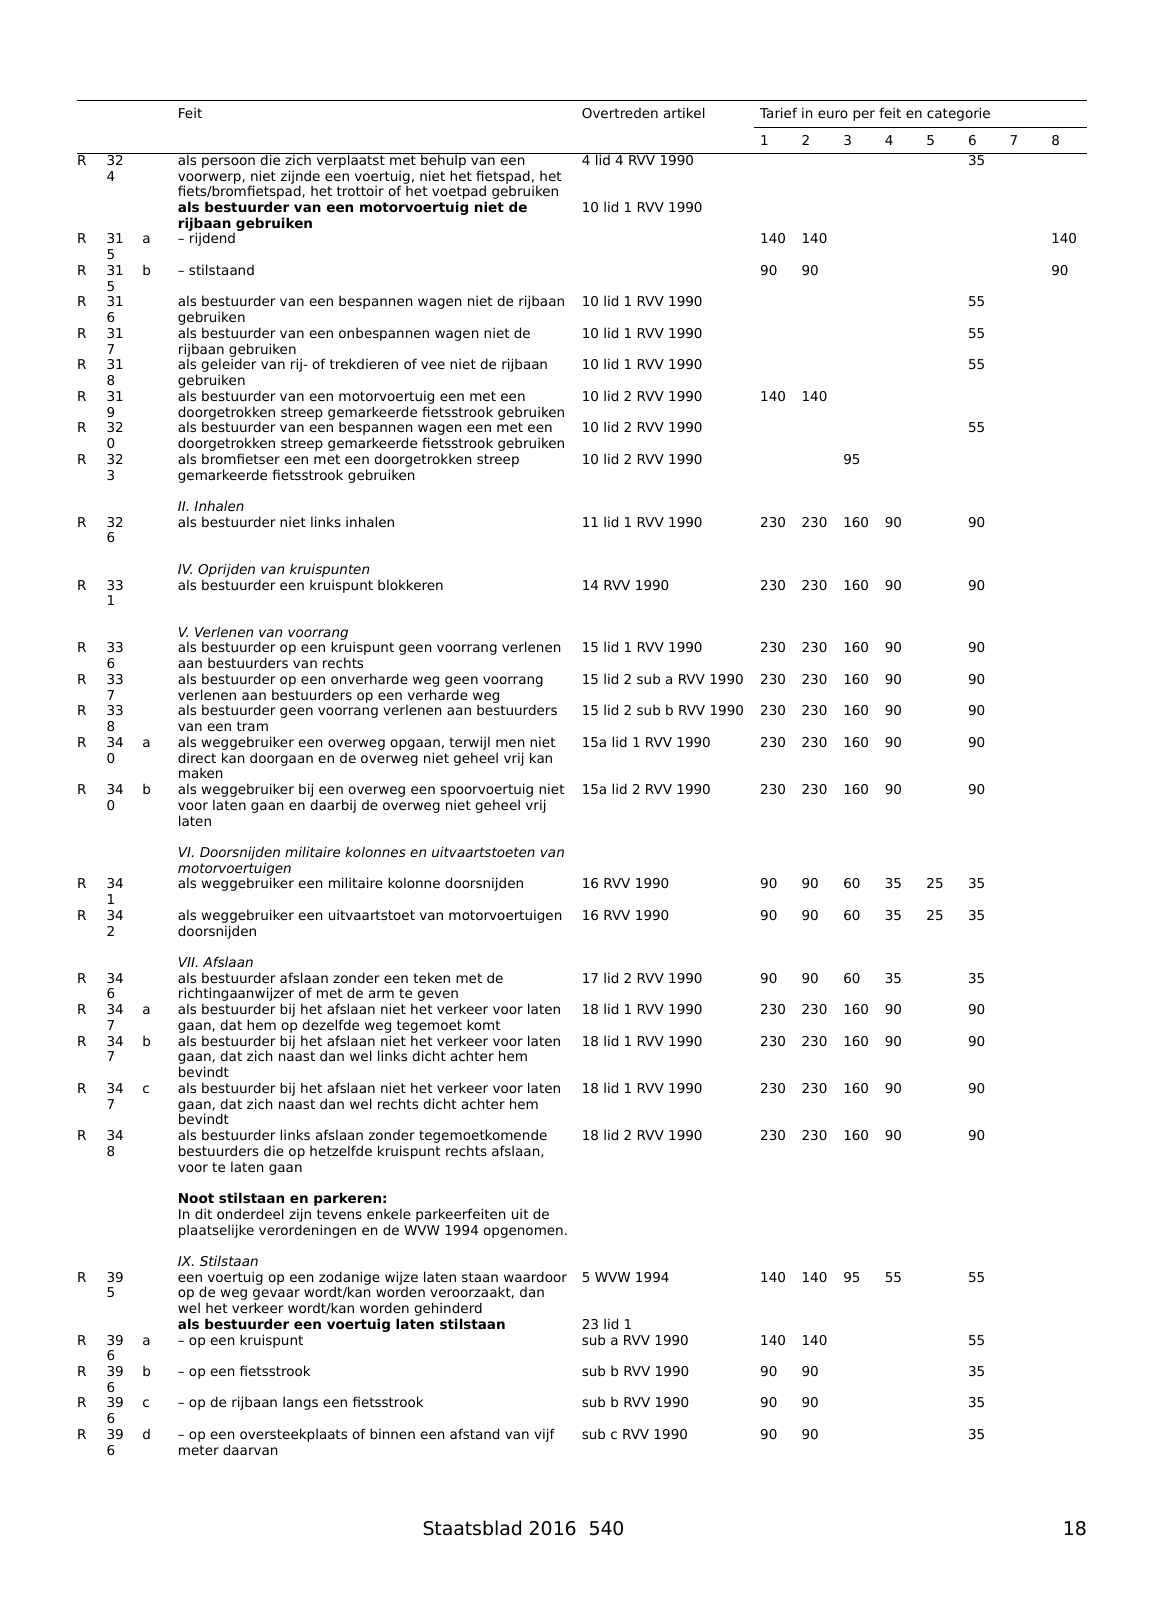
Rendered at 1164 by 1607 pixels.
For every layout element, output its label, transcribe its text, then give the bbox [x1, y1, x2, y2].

table_cell 331 [101, 578, 136, 609]
table_cell als bestuurder van een motorvoertuig niet de rijbaan gebruiken [172, 200, 576, 231]
table_cell 336 [101, 640, 136, 672]
table_cell [879, 562, 920, 577]
table_cell Noot stilstaan en parkeren: [172, 1191, 576, 1207]
table_cell 90 [962, 703, 1003, 735]
table_cell 396 [101, 1427, 136, 1458]
table_cell [1004, 263, 1045, 294]
table_cell 90 [796, 263, 837, 294]
table_cell [837, 1364, 879, 1395]
table_cell 1 [754, 128, 796, 153]
table_cell [1004, 562, 1045, 577]
table_cell [920, 578, 962, 609]
table_cell [1004, 294, 1045, 326]
table_cell [879, 1238, 920, 1254]
table_cell 230 [796, 703, 837, 735]
table_cell [796, 499, 837, 514]
table_cell 2 [796, 128, 837, 153]
table_cell 10 lid 1 RVV 1990 [576, 294, 754, 326]
table_cell a [136, 1333, 172, 1364]
table_cell [920, 672, 962, 703]
table_cell [136, 420, 172, 452]
table_cell [920, 483, 962, 499]
table_cell [1004, 452, 1045, 483]
table_cell [136, 357, 172, 389]
table_cell [920, 1333, 962, 1364]
table_cell als bestuurder van een motorvoertuig een met een doorgetrokken streep gemarkeerde fietsstrook gebruiken [172, 389, 576, 420]
table_cell R [77, 1427, 101, 1458]
table_cell R [77, 1002, 101, 1033]
table_cell 55 [962, 326, 1003, 357]
table_cell 160 [837, 1128, 879, 1175]
table_cell [796, 609, 837, 624]
table_cell [1045, 735, 1087, 782]
table_cell [1004, 971, 1045, 1002]
table_cell R [77, 703, 101, 735]
table_cell [136, 955, 172, 971]
table_cell 60 [837, 876, 879, 908]
table_cell R [77, 357, 101, 389]
table_cell [576, 845, 754, 876]
table_cell 317 [101, 326, 136, 357]
table_cell [1004, 955, 1045, 971]
table_cell 23 lid 1 [576, 1317, 754, 1332]
table_cell 95 [837, 452, 879, 483]
table_cell 90 [962, 1034, 1003, 1081]
table_cell 230 [796, 578, 837, 609]
table_cell [962, 1175, 1003, 1191]
table_cell R [77, 735, 101, 782]
table_cell [136, 562, 172, 577]
table_cell [576, 1175, 754, 1191]
table_cell 90 [796, 908, 837, 939]
table_cell sub b RVV 1990 [576, 1364, 754, 1395]
table_cell [101, 609, 136, 624]
table_cell 347 [101, 1034, 136, 1081]
table_cell [879, 546, 920, 562]
table_cell 90 [879, 735, 920, 782]
table_cell 230 [754, 515, 796, 546]
table_cell [101, 1207, 136, 1238]
table_cell [962, 829, 1003, 845]
table_cell [1045, 389, 1087, 420]
table_cell [754, 609, 796, 624]
table_cell 35 [962, 1364, 1003, 1395]
table_cell 90 [879, 1034, 920, 1081]
table_cell 346 [101, 971, 136, 1002]
table_cell [962, 955, 1003, 971]
table_cell [576, 939, 754, 955]
table_cell [101, 1191, 136, 1207]
table_cell [101, 127, 136, 153]
table_cell 338 [101, 703, 136, 735]
table_cell [920, 1175, 962, 1191]
table_cell [920, 1364, 962, 1395]
table_cell 90 [962, 782, 1003, 829]
table_cell 230 [796, 1081, 837, 1128]
table_cell [837, 420, 879, 452]
table_cell [837, 625, 879, 640]
table_cell 25 [920, 908, 962, 939]
table_cell [920, 703, 962, 735]
table_cell [77, 499, 101, 514]
table_cell als bestuurder van een bespannen wagen niet de rijbaan gebruiken [172, 294, 576, 326]
table_cell 160 [837, 578, 879, 609]
table_cell [1045, 1175, 1087, 1191]
table_cell [796, 294, 837, 326]
table_cell 90 [879, 515, 920, 546]
table_cell [754, 546, 796, 562]
table_cell 160 [837, 1081, 879, 1128]
table_cell R [77, 389, 101, 420]
table_cell [754, 499, 796, 514]
table_cell 323 [101, 452, 136, 483]
table_cell [1004, 1238, 1045, 1254]
table_cell [101, 200, 136, 231]
table_cell a [136, 1002, 172, 1033]
table_cell 230 [754, 578, 796, 609]
table_cell 16 RVV 1990 [576, 908, 754, 939]
table_cell 35 [962, 971, 1003, 1002]
table_cell [101, 1238, 136, 1254]
table_cell [1004, 1081, 1045, 1128]
table_cell [879, 829, 920, 845]
table_cell [879, 420, 920, 452]
table_cell [136, 452, 172, 483]
table_cell [576, 483, 754, 499]
table_cell [576, 499, 754, 514]
table_cell R [77, 1333, 101, 1364]
table_cell [879, 1191, 920, 1207]
table_cell 90 [796, 1427, 837, 1458]
table_cell [77, 939, 101, 955]
table_cell [1004, 625, 1045, 640]
table_cell [1004, 1427, 1045, 1458]
table_cell [1004, 483, 1045, 499]
table_cell [101, 829, 136, 845]
table_cell 348 [101, 1128, 136, 1175]
table_cell 60 [837, 971, 879, 1002]
table_cell [576, 609, 754, 624]
table_cell [1045, 939, 1087, 955]
table_cell [1004, 939, 1045, 955]
table_cell 90 [879, 1128, 920, 1175]
table_cell 160 [837, 735, 879, 782]
table_cell [1004, 829, 1045, 845]
table_cell [136, 326, 172, 357]
table_cell [1045, 1081, 1087, 1128]
table_cell [920, 829, 962, 845]
table_cell [1004, 1364, 1045, 1395]
table_cell sub b RVV 1990 [576, 1395, 754, 1427]
table_cell 15 lid 2 sub a RVV 1990 [576, 672, 754, 703]
table_cell [576, 955, 754, 971]
table_cell [77, 483, 101, 499]
table_cell 90 [754, 1395, 796, 1427]
table_cell [879, 625, 920, 640]
table_cell 337 [101, 672, 136, 703]
table_cell R [77, 154, 101, 200]
table_cell [879, 1207, 920, 1238]
table_cell [1004, 1270, 1045, 1317]
table_cell 4 [879, 128, 920, 153]
table_cell [879, 609, 920, 624]
table_cell [754, 1317, 796, 1332]
table_cell [962, 1207, 1003, 1238]
table_cell [1004, 420, 1045, 452]
table_cell [576, 829, 754, 845]
table_cell 3 [837, 128, 879, 153]
table_cell [796, 326, 837, 357]
table_cell [576, 1207, 754, 1238]
table_cell [962, 1254, 1003, 1269]
table_cell [754, 452, 796, 483]
table_cell [920, 263, 962, 294]
table_cell 18 lid 1 RVV 1990 [576, 1081, 754, 1128]
table_cell [77, 1317, 101, 1332]
table_cell [796, 1175, 837, 1191]
table_cell [1004, 908, 1045, 939]
table_cell [136, 1317, 172, 1332]
table_cell R [77, 1081, 101, 1128]
table_cell 230 [796, 735, 837, 782]
table_cell [920, 357, 962, 389]
table_cell 90 [754, 1427, 796, 1458]
table_cell [1045, 782, 1087, 829]
table_cell [962, 263, 1003, 294]
table_cell [136, 1270, 172, 1317]
table_cell [920, 231, 962, 263]
table_cell 396 [101, 1333, 136, 1364]
table_cell [1045, 1333, 1087, 1364]
table_cell [1004, 609, 1045, 624]
table_cell [136, 483, 172, 499]
table_cell als bestuurder op een onverharde weg geen voorrang verlenen aan bestuurders op een verharde weg [172, 672, 576, 703]
table_cell [1004, 845, 1045, 876]
table_cell [576, 1191, 754, 1207]
table_cell [962, 1191, 1003, 1207]
table_cell [1004, 782, 1045, 829]
table_cell 316 [101, 294, 136, 326]
table_cell [754, 483, 796, 499]
table_cell 90 [962, 1002, 1003, 1033]
table_cell 140 [754, 1270, 796, 1317]
table_cell [754, 294, 796, 326]
table_cell VII. Afslaan [172, 955, 576, 971]
table_cell 10 lid 2 RVV 1990 [576, 452, 754, 483]
table_cell [136, 578, 172, 609]
table_cell [1004, 1175, 1045, 1191]
table_cell 90 [962, 735, 1003, 782]
table_cell [879, 452, 920, 483]
table_cell 140 [754, 389, 796, 420]
table_cell 230 [754, 1002, 796, 1033]
table_cell [77, 200, 101, 231]
table_cell 95 [837, 1270, 879, 1317]
table_cell [1045, 1002, 1087, 1033]
table_cell [136, 154, 172, 200]
table_cell [920, 420, 962, 452]
table_header [77, 101, 101, 127]
table_cell R [77, 231, 101, 263]
table_cell [962, 1317, 1003, 1332]
table_cell [136, 939, 172, 955]
table_cell 230 [796, 640, 837, 672]
table_cell [136, 640, 172, 672]
table_cell V. Verlenen van voorrang [172, 625, 576, 640]
table_cell [879, 1175, 920, 1191]
table_cell [920, 499, 962, 514]
table_cell [879, 845, 920, 876]
table_cell [837, 609, 879, 624]
table_cell d [136, 1427, 172, 1458]
table_cell [920, 294, 962, 326]
table_cell [837, 1395, 879, 1427]
table_cell [837, 200, 879, 231]
table_cell [754, 562, 796, 577]
table_cell [837, 483, 879, 499]
table_cell [1045, 640, 1087, 672]
table_cell [136, 1128, 172, 1175]
table_cell 160 [837, 515, 879, 546]
table_cell [1045, 876, 1087, 908]
table_cell [77, 1191, 101, 1207]
table_cell 320 [101, 420, 136, 452]
table_cell [837, 546, 879, 562]
table_cell [1045, 703, 1087, 735]
table_cell [962, 625, 1003, 640]
table_cell [920, 955, 962, 971]
table_cell [1045, 154, 1087, 200]
table_cell 90 [796, 971, 837, 1002]
table_cell [1045, 1034, 1087, 1081]
table_cell [1045, 609, 1087, 624]
table_cell VI. Doorsnijden militaire kolonnes en uitvaartstoeten van motorvoertuigen [172, 845, 576, 876]
table_cell [1004, 515, 1045, 546]
table_cell [920, 1395, 962, 1427]
table_cell [1045, 1128, 1087, 1175]
table_cell als persoon die zich verplaatst met behulp van een voorwerp, niet zijnde een voertuig, niet het fietspad, het fiets/bromfietspad, het trottoir of het voetpad gebruiken [172, 154, 576, 200]
table_cell – op een oversteekplaats of binnen een afstand van vijf meter daarvan [172, 1427, 576, 1458]
table_cell [837, 231, 879, 263]
table_cell [101, 845, 136, 876]
table_cell [920, 1270, 962, 1317]
table_cell [77, 829, 101, 845]
table_cell [136, 971, 172, 1002]
table_cell R [77, 1270, 101, 1317]
table_cell 324 [101, 154, 136, 200]
table_cell [837, 263, 879, 294]
table_cell [837, 955, 879, 971]
table_cell 6 [962, 128, 1003, 153]
table_cell [1045, 908, 1087, 939]
table_cell [920, 1238, 962, 1254]
table_cell [837, 326, 879, 357]
table_cell 230 [754, 672, 796, 703]
table_cell [920, 939, 962, 955]
table_cell 140 [754, 1333, 796, 1364]
table_cell [1045, 829, 1087, 845]
table_cell 230 [796, 1034, 837, 1081]
table_cell 230 [796, 515, 837, 546]
table_cell [1045, 1238, 1087, 1254]
table_cell [1045, 562, 1087, 577]
table_cell [136, 546, 172, 562]
table_cell 395 [101, 1270, 136, 1317]
table_cell 35 [962, 1395, 1003, 1427]
table_cell [1045, 1254, 1087, 1269]
table_cell 140 [1045, 231, 1087, 263]
table_cell R [77, 672, 101, 703]
table_cell als weggebruiker een uitvaartstoet van motorvoertuigen doorsnijden [172, 908, 576, 939]
table_cell 340 [101, 782, 136, 829]
table_cell [77, 1254, 101, 1269]
table_cell 5 WVW 1994 [576, 1270, 754, 1317]
table_cell 8 [1045, 128, 1087, 153]
table_cell [1045, 578, 1087, 609]
table_cell [136, 1254, 172, 1269]
table_cell [136, 515, 172, 546]
table_cell [879, 294, 920, 326]
table_cell [77, 845, 101, 876]
table_cell [879, 1254, 920, 1269]
table_cell als bestuurder op een kruispunt geen voorrang verlenen aan bestuurders van rechts [172, 640, 576, 672]
table_cell als bestuurder een kruispunt blokkeren [172, 578, 576, 609]
table_cell als bestuurder van een bespannen wagen een met een doorgetrokken streep gemarkeerde fietsstrook gebruiken [172, 420, 576, 452]
table_cell [1004, 357, 1045, 389]
table_cell sub a RVV 1990 [576, 1333, 754, 1364]
table_cell [796, 420, 837, 452]
table_cell [962, 200, 1003, 231]
table_header Feit [172, 101, 576, 127]
table_cell [1004, 200, 1045, 231]
table_cell [1004, 1002, 1045, 1033]
table_cell 230 [796, 782, 837, 829]
table_cell als bestuurder links afslaan zonder tegemoetkomende bestuurders die op hetzelfde kruispunt rechts afslaan, voor te laten gaan [172, 1128, 576, 1175]
table_cell [796, 546, 837, 562]
table_cell [837, 845, 879, 876]
table_cell [754, 1238, 796, 1254]
table_cell [136, 672, 172, 703]
table_cell [1004, 154, 1045, 200]
table_cell [576, 231, 754, 263]
table_cell [920, 1002, 962, 1033]
table_cell [172, 829, 576, 845]
table_cell [77, 562, 101, 577]
table_cell [101, 939, 136, 955]
table_cell [962, 845, 1003, 876]
table_cell [1045, 1395, 1087, 1427]
table_header [101, 101, 136, 127]
table_cell [837, 154, 879, 200]
table_cell 35 [879, 908, 920, 939]
table_cell 90 [962, 640, 1003, 672]
table_cell [920, 1427, 962, 1458]
table_cell 14 RVV 1990 [576, 578, 754, 609]
table_cell [920, 735, 962, 782]
table_cell [837, 357, 879, 389]
table_cell [837, 939, 879, 955]
table_cell [1045, 499, 1087, 514]
table_cell 7 [1004, 128, 1045, 153]
table_cell [1004, 546, 1045, 562]
table_cell [1004, 1395, 1045, 1427]
table_cell [920, 1207, 962, 1238]
table_cell [1045, 1207, 1087, 1238]
table_cell [796, 154, 837, 200]
table_cell [172, 483, 576, 499]
table_cell [920, 515, 962, 546]
table_cell [837, 562, 879, 577]
table_cell [754, 1175, 796, 1191]
table_header Overtreden artikel [576, 101, 754, 127]
table_cell 25 [920, 876, 962, 908]
table_cell – op de rijbaan langs een fietsstrook [172, 1395, 576, 1427]
table_cell [754, 955, 796, 971]
table_cell [1045, 955, 1087, 971]
table_cell 15a lid 1 RVV 1990 [576, 735, 754, 782]
table_cell 341 [101, 876, 136, 908]
table_cell [962, 499, 1003, 514]
table_cell 15 lid 2 sub b RVV 1990 [576, 703, 754, 735]
table_cell 90 [962, 578, 1003, 609]
table_cell [1045, 672, 1087, 703]
table_cell 342 [101, 908, 136, 939]
table_cell 160 [837, 1034, 879, 1081]
table_cell [1045, 357, 1087, 389]
table_cell [136, 829, 172, 845]
table_cell R [77, 1364, 101, 1395]
table_cell 90 [879, 782, 920, 829]
table_cell [77, 546, 101, 562]
table_cell [136, 908, 172, 939]
table_cell [962, 546, 1003, 562]
table_cell [796, 939, 837, 955]
table_cell [1045, 1364, 1087, 1395]
table_cell als weggebruiker bij een overweg een spoorvoertuig niet voor laten gaan en daarbij de overweg niet geheel vrij laten [172, 782, 576, 829]
table_cell R [77, 326, 101, 357]
table_cell [754, 829, 796, 845]
table_cell b [136, 263, 172, 294]
table_cell [1004, 499, 1045, 514]
table_cell [101, 625, 136, 640]
table_cell b [136, 1364, 172, 1395]
table_cell 396 [101, 1395, 136, 1427]
table_cell 160 [837, 640, 879, 672]
table_cell [1004, 640, 1045, 672]
table_cell [796, 483, 837, 499]
table_cell [172, 127, 576, 153]
table_cell 90 [754, 876, 796, 908]
table_cell [1045, 1270, 1087, 1317]
table_cell 55 [962, 294, 1003, 326]
table_cell [754, 154, 796, 200]
table_cell [576, 625, 754, 640]
table_cell R [77, 876, 101, 908]
table_cell [837, 1207, 879, 1238]
table_cell R [77, 294, 101, 326]
table_cell [754, 200, 796, 231]
table_cell 18 lid 2 RVV 1990 [576, 1128, 754, 1175]
table_cell [754, 1207, 796, 1238]
table_cell [754, 939, 796, 955]
table_cell 90 [1045, 263, 1087, 294]
table_cell [101, 499, 136, 514]
table_cell [837, 294, 879, 326]
table_cell [920, 609, 962, 624]
table_cell [101, 562, 136, 577]
table_cell [754, 326, 796, 357]
table_cell [796, 1254, 837, 1269]
table_cell 230 [754, 640, 796, 672]
table_cell [796, 562, 837, 577]
table_cell b [136, 1034, 172, 1081]
table_cell [962, 609, 1003, 624]
table_cell [1004, 389, 1045, 420]
table_cell [136, 294, 172, 326]
table_cell [920, 1254, 962, 1269]
table_cell [837, 1238, 879, 1254]
table_cell [1045, 200, 1087, 231]
table_cell [1004, 1128, 1045, 1175]
table_cell [1004, 672, 1045, 703]
table_cell 55 [962, 1270, 1003, 1317]
table_cell 55 [962, 420, 1003, 452]
table_cell 319 [101, 389, 136, 420]
table_cell [136, 1175, 172, 1191]
table_cell [172, 1175, 576, 1191]
table_cell [1045, 326, 1087, 357]
table_cell 10 lid 2 RVV 1990 [576, 420, 754, 452]
table_cell [754, 845, 796, 876]
table_cell [920, 971, 962, 1002]
table_cell [837, 1191, 879, 1207]
table_cell 140 [754, 231, 796, 263]
table_cell R [77, 578, 101, 609]
table_cell 315 [101, 263, 136, 294]
table_cell [1004, 1207, 1045, 1238]
table_cell 160 [837, 1002, 879, 1033]
table_cell [576, 1254, 754, 1269]
table_cell [796, 452, 837, 483]
table_cell als bestuurder van een onbespannen wagen niet de rijbaan gebruiken [172, 326, 576, 357]
table_cell 90 [796, 876, 837, 908]
table_cell 340 [101, 735, 136, 782]
table_cell [920, 452, 962, 483]
table_cell [172, 1238, 576, 1254]
table_cell 90 [879, 640, 920, 672]
table_cell [754, 357, 796, 389]
table_cell [576, 127, 754, 153]
table_cell 140 [796, 1333, 837, 1364]
table_cell [920, 200, 962, 231]
table_cell een voertuig op een zodanige wijze laten staan waardoor op de weg gevaar wordt/kan worden veroorzaakt, dan wel het verkeer wordt/kan worden gehinderd [172, 1270, 576, 1317]
table_cell 230 [754, 1128, 796, 1175]
table_cell 55 [962, 1333, 1003, 1364]
table_cell [920, 326, 962, 357]
table_cell [962, 483, 1003, 499]
table_cell als bestuurder afslaan zonder een teken met de richtingaanwijzer of met de arm te geven [172, 971, 576, 1002]
table_cell [77, 127, 101, 153]
table_cell als bestuurder bij het afslaan niet het verkeer voor laten gaan, dat hem op dezelfde weg tegemoet komt [172, 1002, 576, 1033]
table_cell 230 [796, 672, 837, 703]
table_cell 90 [879, 1081, 920, 1128]
table_cell als bestuurder geen voorrang verlenen aan bestuurders van een tram [172, 703, 576, 735]
table_header Tarief in euro per feit en categorie [754, 101, 1087, 127]
table_cell [962, 562, 1003, 577]
table_cell [754, 420, 796, 452]
table_cell [1045, 1317, 1087, 1332]
table_cell 35 [879, 876, 920, 908]
table_cell [1045, 1191, 1087, 1207]
table_cell 90 [754, 971, 796, 1002]
table_cell [837, 829, 879, 845]
table_cell 140 [796, 231, 837, 263]
table_cell [879, 357, 920, 389]
table_cell 90 [754, 908, 796, 939]
table_cell [837, 1175, 879, 1191]
table_cell [1045, 294, 1087, 326]
table_cell R [77, 640, 101, 672]
table_cell [1045, 483, 1087, 499]
table_cell sub c RVV 1990 [576, 1427, 754, 1458]
table_cell [962, 231, 1003, 263]
table_cell R [77, 1034, 101, 1081]
table_cell 35 [962, 876, 1003, 908]
table_cell In dit onderdeel zijn tevens enkele parkeerfeiten uit de plaatselijke verordeningen en de WVW 1994 opgenomen. [172, 1207, 576, 1238]
table_cell 16 RVV 1990 [576, 876, 754, 908]
table_cell als weggebruiker een militaire kolonne doorsnijden [172, 876, 576, 908]
table_cell [920, 845, 962, 876]
table_cell [136, 1207, 172, 1238]
table_cell [754, 625, 796, 640]
table_cell [962, 452, 1003, 483]
table_cell [796, 845, 837, 876]
table_cell [962, 389, 1003, 420]
table_cell [796, 829, 837, 845]
table_cell [837, 389, 879, 420]
table_cell 11 lid 1 RVV 1990 [576, 515, 754, 546]
table_cell [77, 609, 101, 624]
table_cell als bestuurder bij het afslaan niet het verkeer voor laten gaan, dat zich naast dan wel links dicht achter hem bevindt [172, 1034, 576, 1081]
table_cell 35 [879, 971, 920, 1002]
table_cell 18 lid 1 RVV 1990 [576, 1034, 754, 1081]
table_cell [796, 357, 837, 389]
table_cell [879, 939, 920, 955]
table_cell 5 [920, 128, 962, 153]
table_cell [77, 955, 101, 971]
table_cell [576, 1238, 754, 1254]
table_cell [576, 562, 754, 577]
table_cell [920, 389, 962, 420]
table_cell R [77, 420, 101, 452]
table_cell [1045, 515, 1087, 546]
table_cell [136, 389, 172, 420]
table_cell [879, 389, 920, 420]
table_cell 160 [837, 672, 879, 703]
table_cell als geleider van rij- of trekdieren of vee niet de rijbaan gebruiken [172, 357, 576, 389]
table_cell a [136, 231, 172, 263]
table_cell 55 [962, 357, 1003, 389]
table_cell [879, 1317, 920, 1332]
table_cell 315 [101, 231, 136, 263]
table_cell – op een fietsstrook [172, 1364, 576, 1395]
table_cell [920, 562, 962, 577]
table_cell [172, 609, 576, 624]
table_cell c [136, 1395, 172, 1427]
table_cell [136, 625, 172, 640]
table_cell – rijdend [172, 231, 576, 263]
table_cell [172, 939, 576, 955]
table_cell 230 [754, 1081, 796, 1128]
table_cell 140 [796, 389, 837, 420]
table_cell [1004, 1034, 1045, 1081]
table_cell [796, 1238, 837, 1254]
table_cell [754, 1254, 796, 1269]
table_cell als bestuurder een voertuig laten stilstaan [172, 1317, 576, 1332]
table_cell [136, 703, 172, 735]
table_cell 90 [754, 1364, 796, 1395]
table_cell [879, 483, 920, 499]
table_cell 17 lid 2 RVV 1990 [576, 971, 754, 1002]
table_cell 160 [837, 782, 879, 829]
table_cell R [77, 1395, 101, 1427]
table_cell [136, 876, 172, 908]
table_cell [576, 546, 754, 562]
table_cell als weggebruiker een overweg opgaan, terwijl men niet direct kan doorgaan en de overweg niet geheel vrij kan maken [172, 735, 576, 782]
table_cell als bestuurder niet links inhalen [172, 515, 576, 546]
table_cell [920, 1317, 962, 1332]
table_cell [101, 1317, 136, 1332]
table_cell II. Inhalen [172, 499, 576, 514]
table_cell [920, 154, 962, 200]
table_cell 230 [754, 782, 796, 829]
table_cell 10 lid 1 RVV 1990 [576, 357, 754, 389]
table_cell [796, 1317, 837, 1332]
table_cell b [136, 782, 172, 829]
table_cell [1045, 1427, 1087, 1458]
table_cell 90 [879, 1002, 920, 1033]
table_cell [879, 326, 920, 357]
table_cell 90 [796, 1364, 837, 1395]
table_cell [796, 1191, 837, 1207]
table_cell [1004, 1333, 1045, 1364]
table_cell [136, 845, 172, 876]
table_cell [1045, 845, 1087, 876]
table_cell [1004, 1317, 1045, 1332]
table_cell [136, 200, 172, 231]
table_cell IX. Stilstaan [172, 1254, 576, 1269]
table_cell [1045, 625, 1087, 640]
table_cell 35 [962, 908, 1003, 939]
table_cell c [136, 1081, 172, 1128]
table_cell [879, 499, 920, 514]
table_cell R [77, 515, 101, 546]
table_cell 318 [101, 357, 136, 389]
table_cell R [77, 1128, 101, 1175]
table_cell 230 [754, 735, 796, 782]
table_cell 347 [101, 1002, 136, 1033]
table_cell [920, 1081, 962, 1128]
table_cell R [77, 971, 101, 1002]
table_cell [837, 1333, 879, 1364]
table_cell 230 [796, 1002, 837, 1033]
table_header [136, 101, 172, 127]
table_cell 90 [962, 515, 1003, 546]
table_cell [754, 1191, 796, 1207]
table_cell [796, 1207, 837, 1238]
table_cell 15 lid 1 RVV 1990 [576, 640, 754, 672]
table_cell [136, 127, 172, 153]
table_cell [1004, 735, 1045, 782]
table_cell 90 [962, 1128, 1003, 1175]
table_cell [101, 955, 136, 971]
table_cell [136, 1238, 172, 1254]
table_cell 90 [754, 263, 796, 294]
table_cell [920, 782, 962, 829]
table_cell – op een kruispunt [172, 1333, 576, 1364]
table_cell 10 lid 1 RVV 1990 [576, 326, 754, 357]
table_cell [879, 1427, 920, 1458]
table_cell 15a lid 2 RVV 1990 [576, 782, 754, 829]
table_cell [837, 1254, 879, 1269]
table_cell 230 [754, 703, 796, 735]
table_cell [879, 231, 920, 263]
table_cell [1004, 876, 1045, 908]
table_cell [101, 1175, 136, 1191]
table_cell [879, 200, 920, 231]
table_cell 90 [962, 1081, 1003, 1128]
table_cell [920, 625, 962, 640]
table_cell [77, 1207, 101, 1238]
table_cell [962, 939, 1003, 955]
table_cell 160 [837, 703, 879, 735]
table_cell 326 [101, 515, 136, 546]
table_cell [920, 1191, 962, 1207]
table_cell 396 [101, 1364, 136, 1395]
table_cell 60 [837, 908, 879, 939]
table_cell [920, 1034, 962, 1081]
table_cell [879, 955, 920, 971]
table_cell [920, 640, 962, 672]
table_cell 90 [879, 703, 920, 735]
table_cell [576, 263, 754, 294]
table_cell [1004, 1254, 1045, 1269]
table_cell [879, 263, 920, 294]
table_cell [879, 1333, 920, 1364]
table_cell a [136, 735, 172, 782]
table_cell [101, 546, 136, 562]
table_cell [796, 625, 837, 640]
table_cell [1004, 578, 1045, 609]
table_cell 347 [101, 1081, 136, 1128]
table_cell [920, 546, 962, 562]
table_cell [101, 483, 136, 499]
table_cell [77, 1238, 101, 1254]
table_cell 90 [796, 1395, 837, 1427]
table_cell 18 lid 1 RVV 1990 [576, 1002, 754, 1033]
table_cell 90 [879, 578, 920, 609]
table_cell 10 lid 2 RVV 1990 [576, 389, 754, 420]
table_cell 90 [962, 672, 1003, 703]
table_cell [1004, 231, 1045, 263]
table_cell 140 [796, 1270, 837, 1317]
table_cell 10 lid 1 RVV 1990 [576, 200, 754, 231]
table_cell als bromfietser een met een doorgetrokken streep gemarkeerde fietsstrook gebruiken [172, 452, 576, 483]
table_cell R [77, 263, 101, 294]
table_cell [136, 1191, 172, 1207]
table_cell als bestuurder bij het afslaan niet het verkeer voor laten gaan, dat zich naast dan wel rechts dicht achter hem bevindt [172, 1081, 576, 1128]
table_cell [837, 499, 879, 514]
table_cell [1004, 1191, 1045, 1207]
table_cell [136, 499, 172, 514]
table_cell [920, 1128, 962, 1175]
table_cell [136, 609, 172, 624]
table_cell [77, 625, 101, 640]
table_cell [1004, 703, 1045, 735]
table_cell [172, 546, 576, 562]
table_cell [101, 1254, 136, 1269]
table_cell 230 [796, 1128, 837, 1175]
table_cell [837, 1427, 879, 1458]
table_cell [962, 1238, 1003, 1254]
table_cell [1045, 420, 1087, 452]
table_cell 55 [879, 1270, 920, 1317]
table_cell [1045, 971, 1087, 1002]
table_cell [77, 1175, 101, 1191]
table_cell – stilstaand [172, 263, 576, 294]
table_cell R [77, 908, 101, 939]
table_cell R [77, 452, 101, 483]
table_cell [879, 154, 920, 200]
table_cell IV. Oprijden van kruispunten [172, 562, 576, 577]
table_cell [1045, 452, 1087, 483]
table_cell 35 [962, 154, 1003, 200]
table_cell [796, 955, 837, 971]
table_cell [837, 1317, 879, 1332]
table_cell 230 [754, 1034, 796, 1081]
table_cell [796, 200, 837, 231]
table_cell [1004, 326, 1045, 357]
table_cell R [77, 782, 101, 829]
table_cell [879, 1395, 920, 1427]
table_cell 90 [879, 672, 920, 703]
table_cell 35 [962, 1427, 1003, 1458]
table_cell [879, 1364, 920, 1395]
table_cell [1045, 546, 1087, 562]
table_cell 4 lid 4 RVV 1990 [576, 154, 754, 200]
